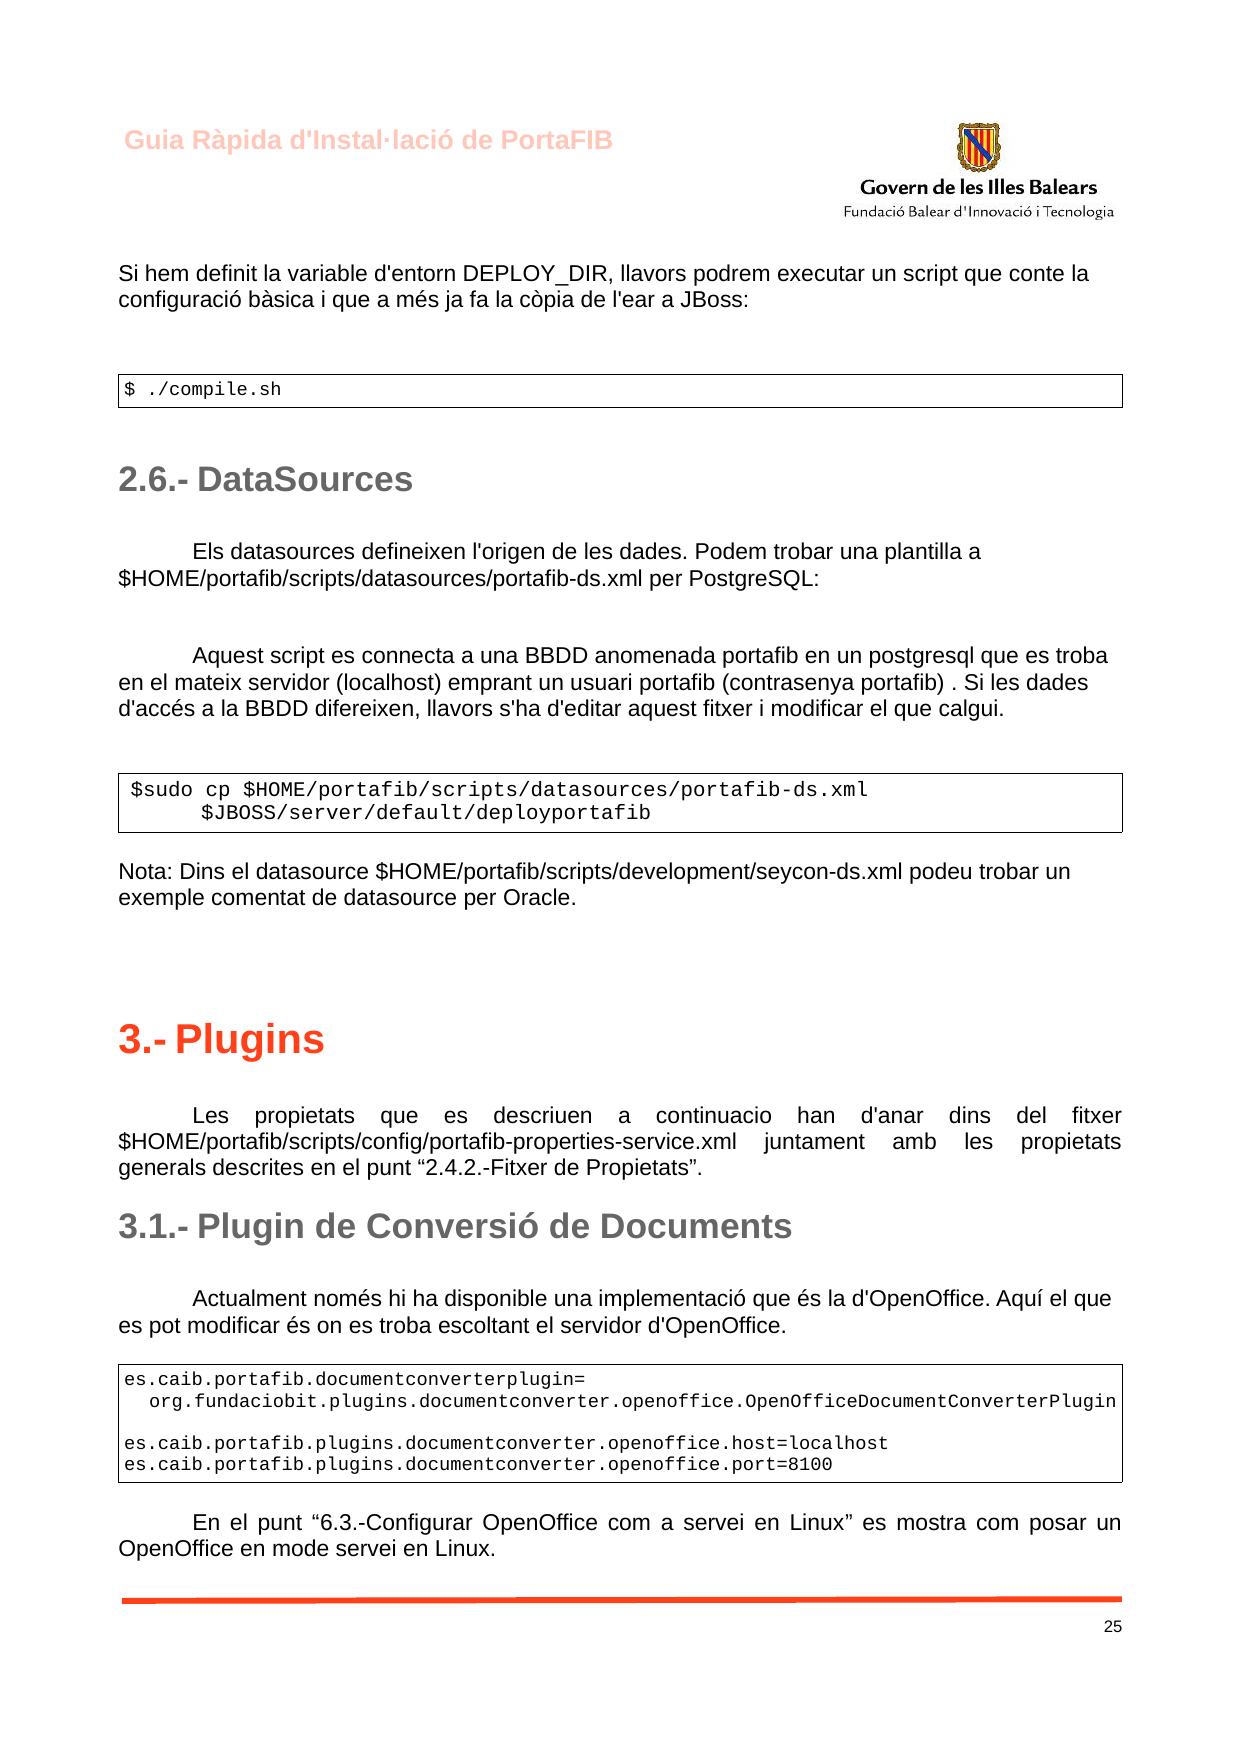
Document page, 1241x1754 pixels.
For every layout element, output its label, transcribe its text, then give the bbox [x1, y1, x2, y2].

text Aquest script es connecta a una BBDD anomenada portafib en un postgresql que es troba en el mateix servidor (localhost) emprant un usuari portafib (contrasenya portafib) . Si les dades d'accés a la BBDD difereixen, llavors s'ha d'editar aquest fitxer i modificar el que calgui. [118, 642, 1122, 721]
text Si hem definit la variable d'entorn DEPLOY_DIR, llavors podrem executar un script que conte la configuració bàsica i que a més ja fa la còpia de l'ear a JBoss: [118, 260, 1122, 313]
table_header $sudo cp $HOME/portafib/scripts/datasources/portafib-ds.xml $JBOSS/server/default/deployportafib [119, 774, 1122, 832]
subtitle Plugin de Conversió de Documents [118, 1206, 1122, 1246]
table_header es.caib.portafib.documentconverterplugin= org.fundaciobit.plugins.documentconverter.openoffice.OpenOfficeDocumentConverterPlugin es.caib.portafib.plugins.documentconverter.openoffice.host=localhost es.caib.portafib.plugins.documentconverter.openoffice.port=8100 [119, 1365, 1122, 1482]
text Els datasources defineixen l'origen de les dades. Podem trobar una plantilla a $HOME/portafib/scripts/datasources/portafib-ds.xml per PostgreSQL: [118, 538, 1122, 591]
text En el punt “6.3Configurar OpenOffice com a servei en Linux” es mostra com posar un OpenOffice en mode servei en Linux. [118, 1508, 1122, 1561]
table_header $ ./compile.sh [119, 375, 1122, 407]
text Les propietats que es descriuen a continuacio han d'anar dins del fitxer $HOME/portafib/scripts/config/portafib-properties-service.xml juntament amb les propietats generals descrites en el punt “2.4.2Fitxer de Propietats”. [118, 1102, 1122, 1181]
subtitle Plugins [118, 1015, 1122, 1063]
subtitle DataSources [118, 459, 1122, 499]
text Nota: Dins el datasource $HOME/portafib/scripts/development/seycon-ds.xml podeu trobar un exemple comentat de datasource per Oracle. [118, 858, 1122, 911]
text Actualment només hi ha disponible una implementació que és la d'OpenOffice. Aquí el que es pot modificar és on es troba escoltant el servidor d'OpenOffice. [118, 1285, 1122, 1338]
picture [840, 123, 1117, 220]
